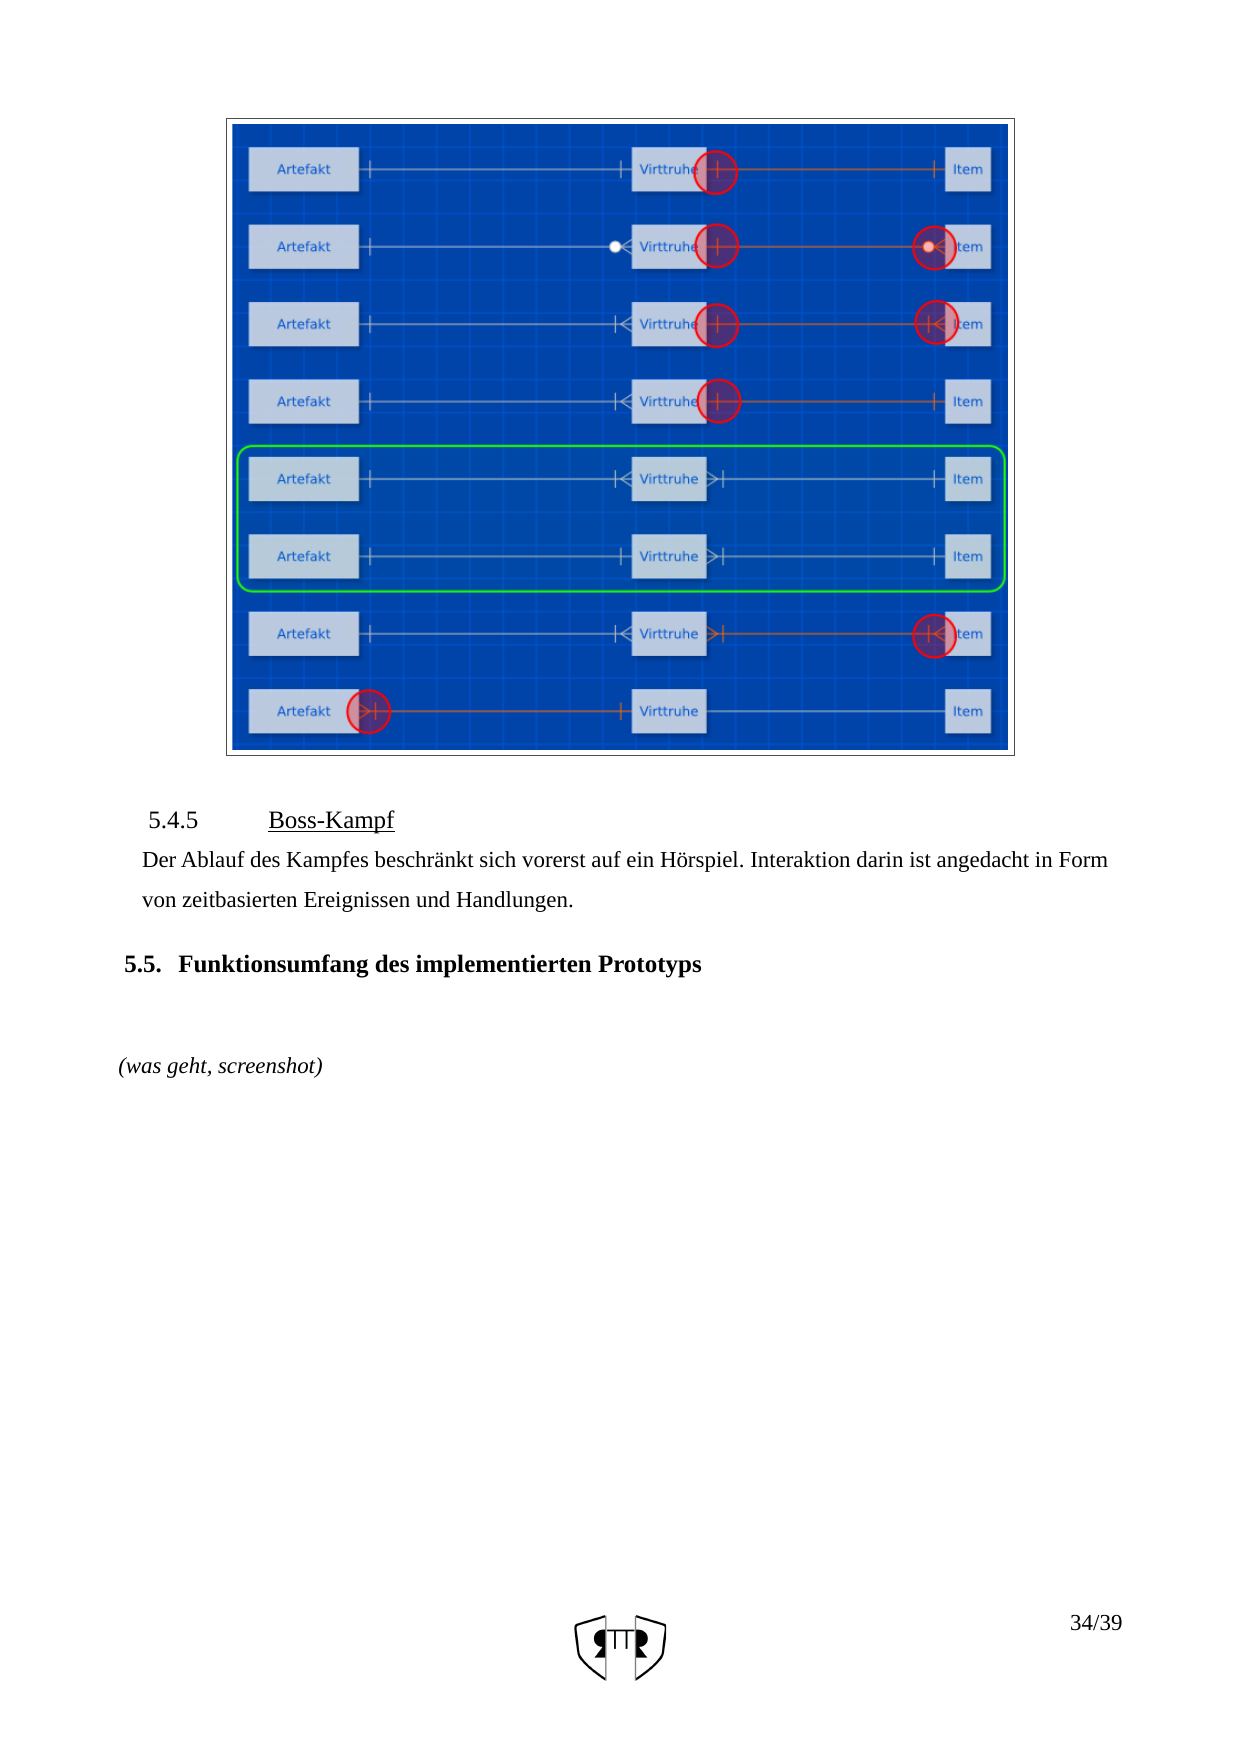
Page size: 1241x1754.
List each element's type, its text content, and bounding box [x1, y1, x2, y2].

subtitle Boss-Kampf [142, 806, 1122, 834]
subtitle Funktionsumfang des implementierten Prototyps [124, 949, 1122, 977]
text Der Ablauf des Kampfes beschränkt sich vorerst auf ein Hörspiel. Interaktion darin ist angedacht in Form von zeitbasierten Ereignissen und Handlungen. [142, 846, 1122, 912]
text (was geht, screenshot) [118, 1052, 1122, 1079]
picture [574, 1615, 667, 1681]
picture [232, 124, 1008, 750]
